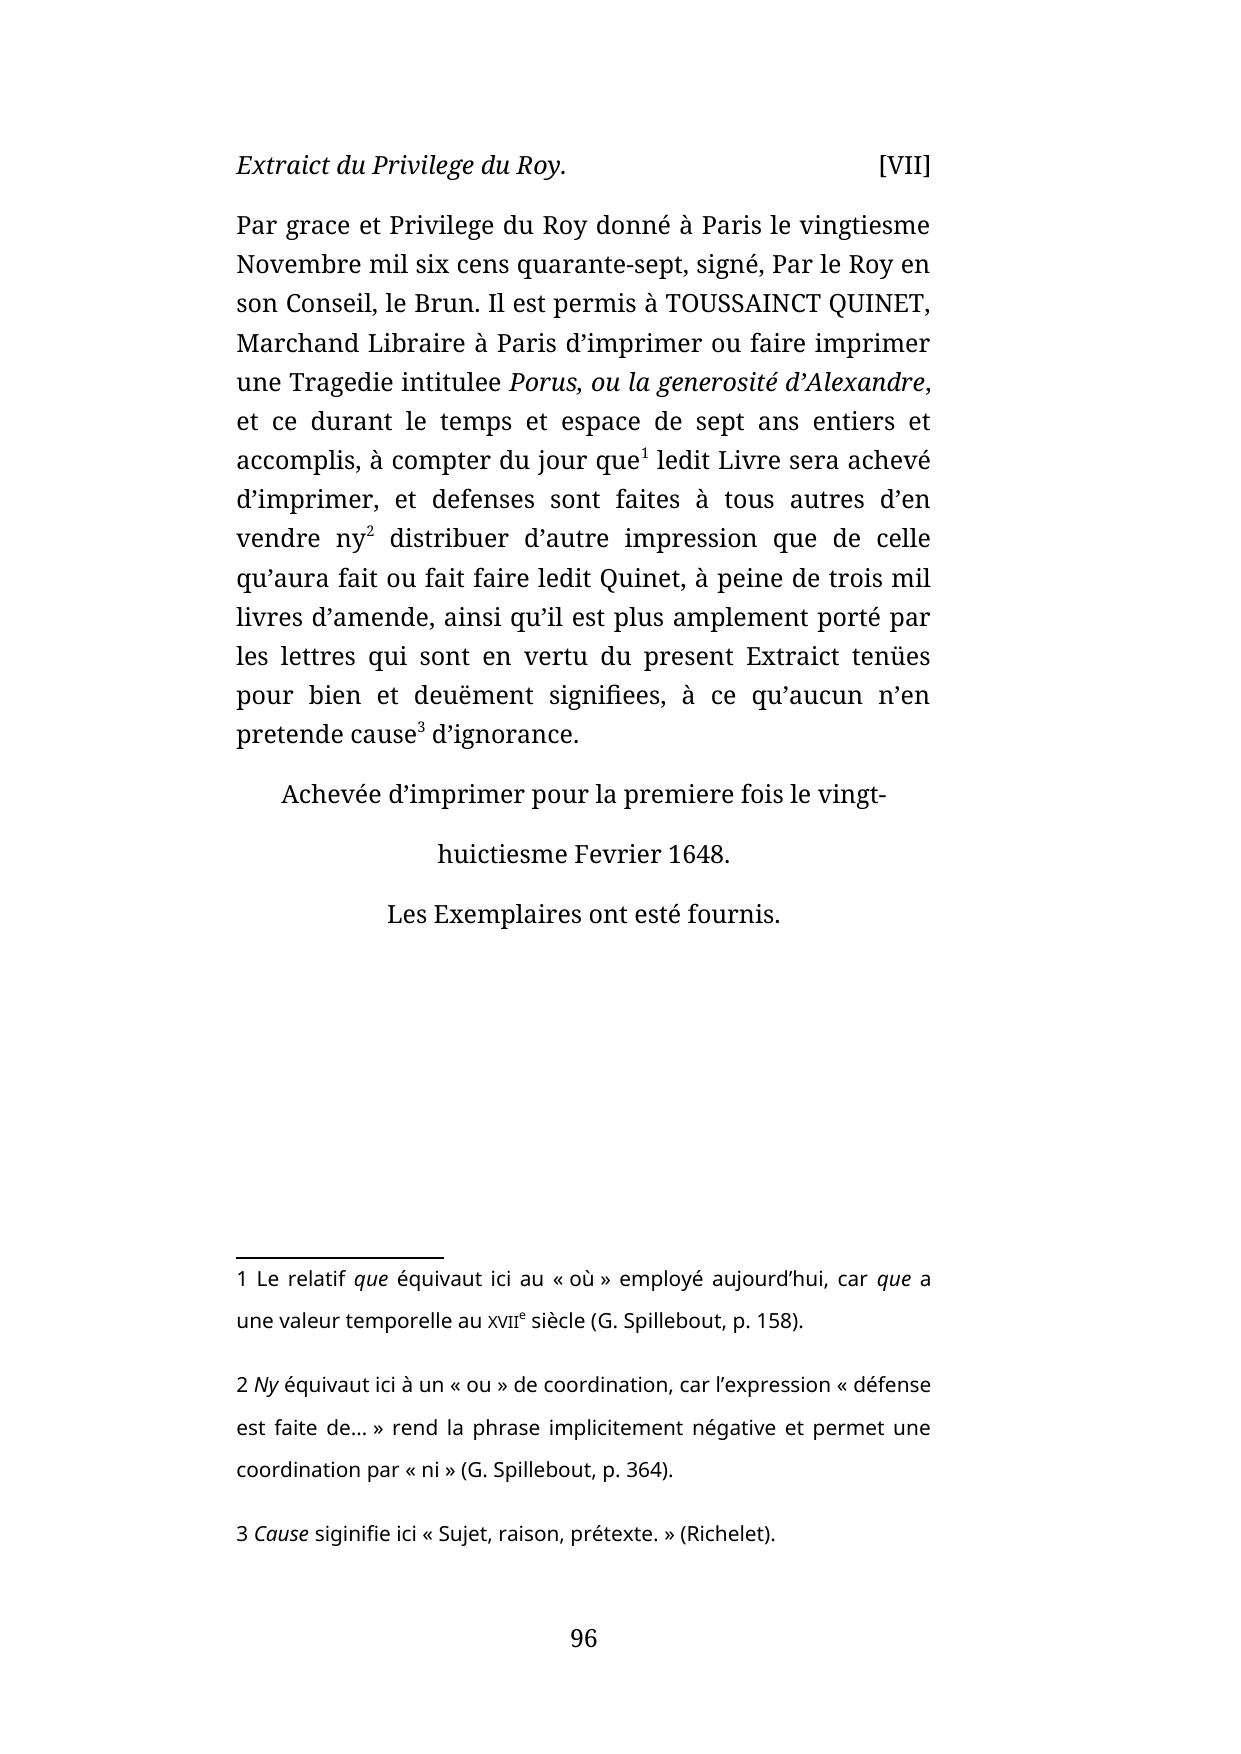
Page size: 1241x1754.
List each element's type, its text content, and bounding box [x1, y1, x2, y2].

text Le relatif que équivaut ici au « où » employé aujourd’hui, car que a une valeur temporelle au xviie siècle (G. Spillebout, p. 158). [236, 1264, 931, 1335]
text Ny équivaut ici à un « ou » de coordination, car l’expression « défense est faite de… » rend la phrase implicitement négative et permet une coordination par « ni » (G. Spillebout, p. 364). [236, 1370, 931, 1484]
subtitle Extraict du Privilege du Roy. [VII] [236, 148, 931, 182]
subtitle Les Exemplaires ont esté fournis. [236, 897, 931, 931]
text Cause siginifie ici « Sujet, raison, prétexte. » (Richelet). [236, 1519, 931, 1547]
text huictiesme Fevrier 1648. [236, 837, 931, 871]
text Par grace et Privilege du Roy donné à Paris le vingtiesme Novembre mil six cens quarante-sept, signé, Par le Roy en son Conseil, le Brun. Il est permis à TOUSSAINCT QUINET, Marchand Libraire à Paris d’imprimer ou faire imprimer une Tragedie intitulee Porus, ou la generosité d’Alexandre, et ce durant le temps et espace de sept ans entiers et accomplis, à compter du jour que ledit Livre sera achevé d’imprimer, et defenses sont faites à tous autres d’en vendre ny distribuer d’autre impression que de celle qu’aura fait ou fait faire ledit Quinet, à peine de trois mil livres d’amende, ainsi qu’il est plus amplement porté par les lettres qui sont en vertu du present Extraict tenües pour bien et deuëment signifiees, à ce qu’aucun n’en pretende cause d’ignorance. [236, 208, 931, 751]
text Achevée d’imprimer pour la premiere fois le vingt- [236, 777, 931, 811]
